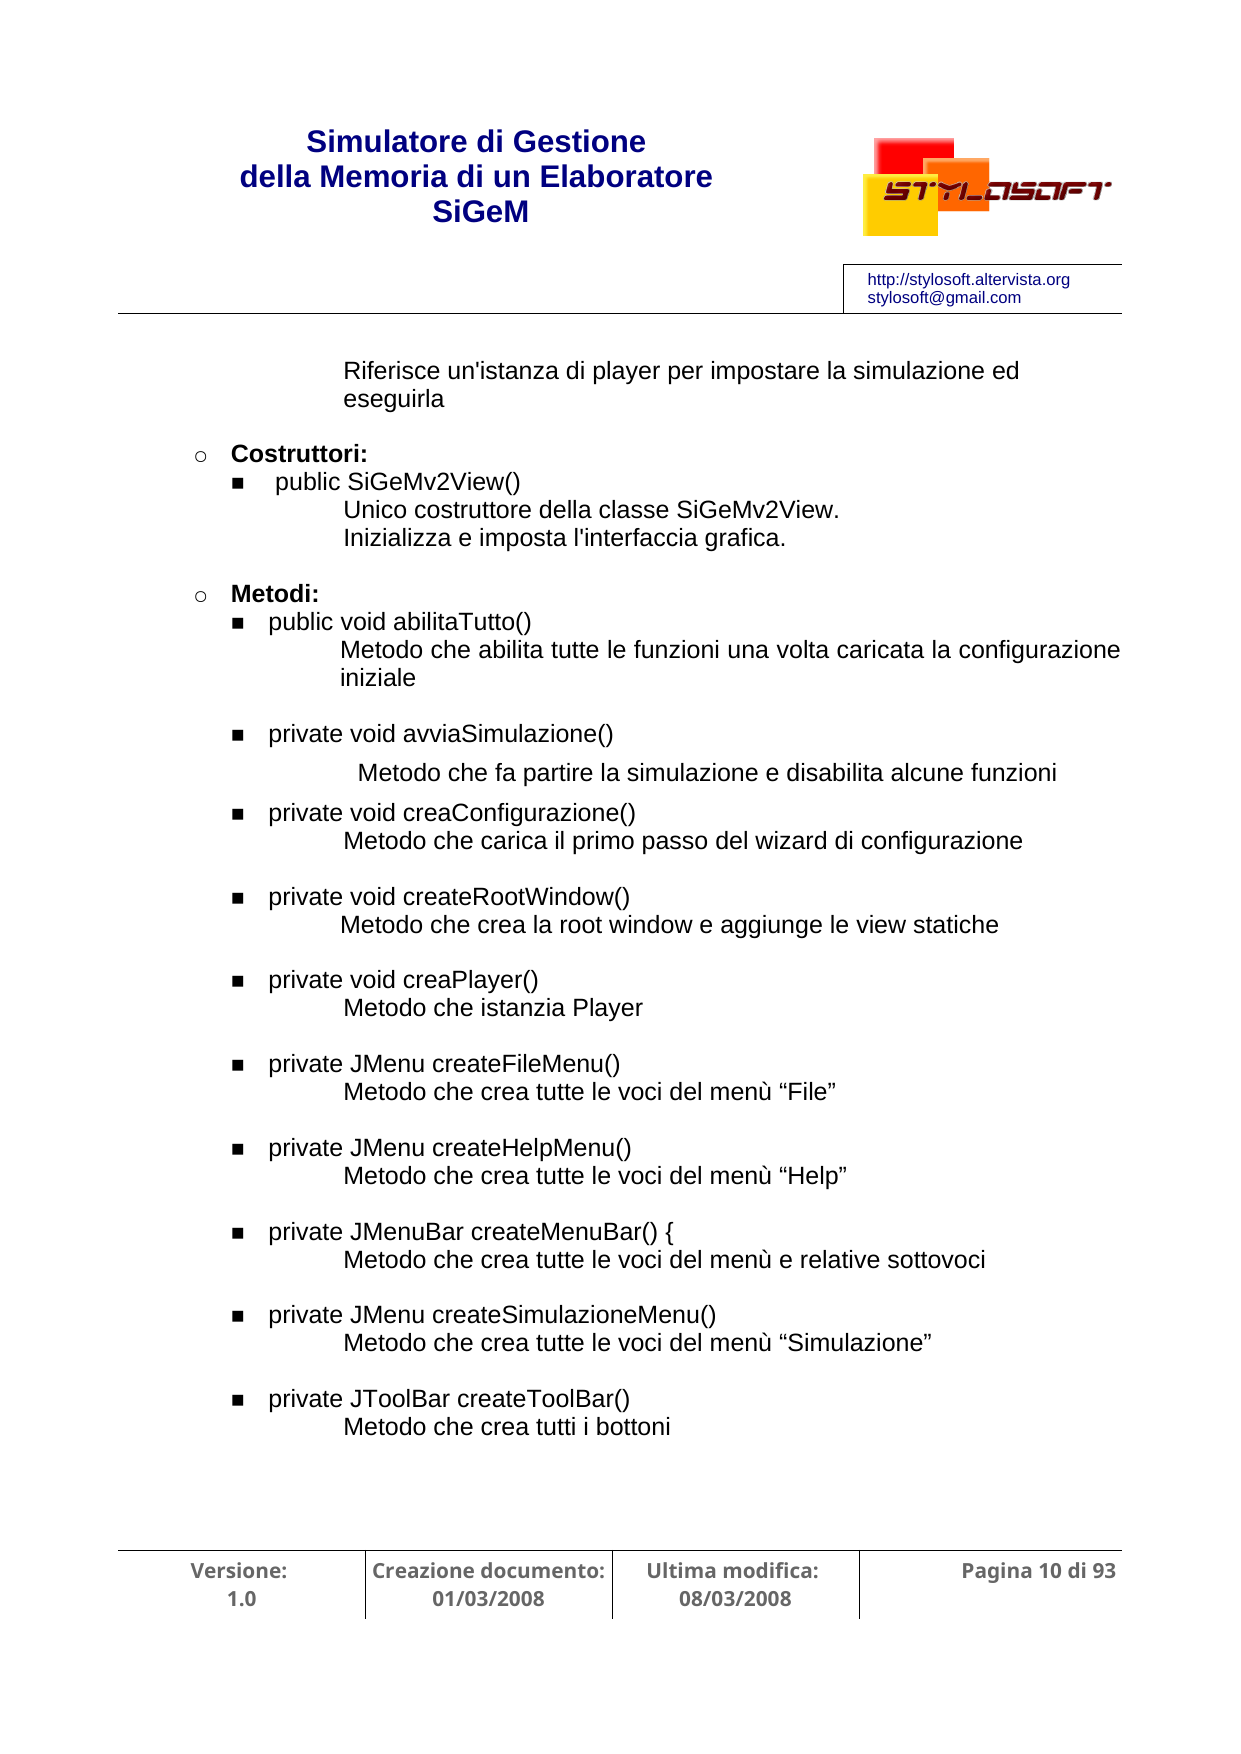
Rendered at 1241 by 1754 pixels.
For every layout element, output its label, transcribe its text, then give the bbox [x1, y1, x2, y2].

list private void creaPlayer() [231, 966, 1122, 994]
picture [848, 123, 1117, 247]
text Metodo che crea la root window e aggiunge le view statiche [118, 911, 1122, 938]
list Metodo che crea tutte le voci del menù “File” [306, 1078, 1122, 1106]
list Metodo che istanzia Player [306, 994, 1122, 1022]
list public SiGeMv2View() [231, 468, 1122, 496]
text Metodo che abilita tutte le funzioni una volta caricata la configurazione iniziale [118, 636, 1122, 692]
list Inizializza e imposta l'interfaccia grafica. [306, 524, 1122, 552]
list Unico costruttore della classe SiGeMv2View. [306, 496, 1122, 524]
list Metodi: [193, 580, 1122, 608]
list private void creaConfigurazione() [231, 799, 1122, 827]
list Riferisce un'istanza di player per impostare la simulazione ed eseguirla [306, 357, 1122, 412]
list Costruttori: [193, 440, 1122, 468]
list private void avviaSimulazione() [231, 719, 1122, 747]
list private JToolBar createToolBar() [231, 1385, 1122, 1413]
list private void createRootWindow() [231, 883, 1122, 911]
list Metodo che crea tutte le voci del menù “Simulazione” [306, 1329, 1122, 1357]
list private JMenuBar createMenuBar() { [231, 1218, 1122, 1246]
text Metodo che fa partire la simulazione e disabilita alcune funzioni [136, 759, 1104, 787]
list private JMenu createFileMenu() [231, 1050, 1122, 1078]
list private JMenu createSimulazioneMenu() [231, 1301, 1122, 1329]
list Metodo che carica il primo passo del wizard di configurazione [306, 827, 1122, 855]
list public void abilitaTutto() [231, 608, 1122, 636]
list Metodo che crea tutte le voci del menù “Help” [306, 1162, 1122, 1190]
list Metodo che crea tutte le voci del menù e relative sottovoci [306, 1246, 1122, 1273]
list Metodo che crea tutti i bottoni [306, 1413, 1122, 1441]
list private JMenu createHelpMenu() [231, 1134, 1122, 1162]
